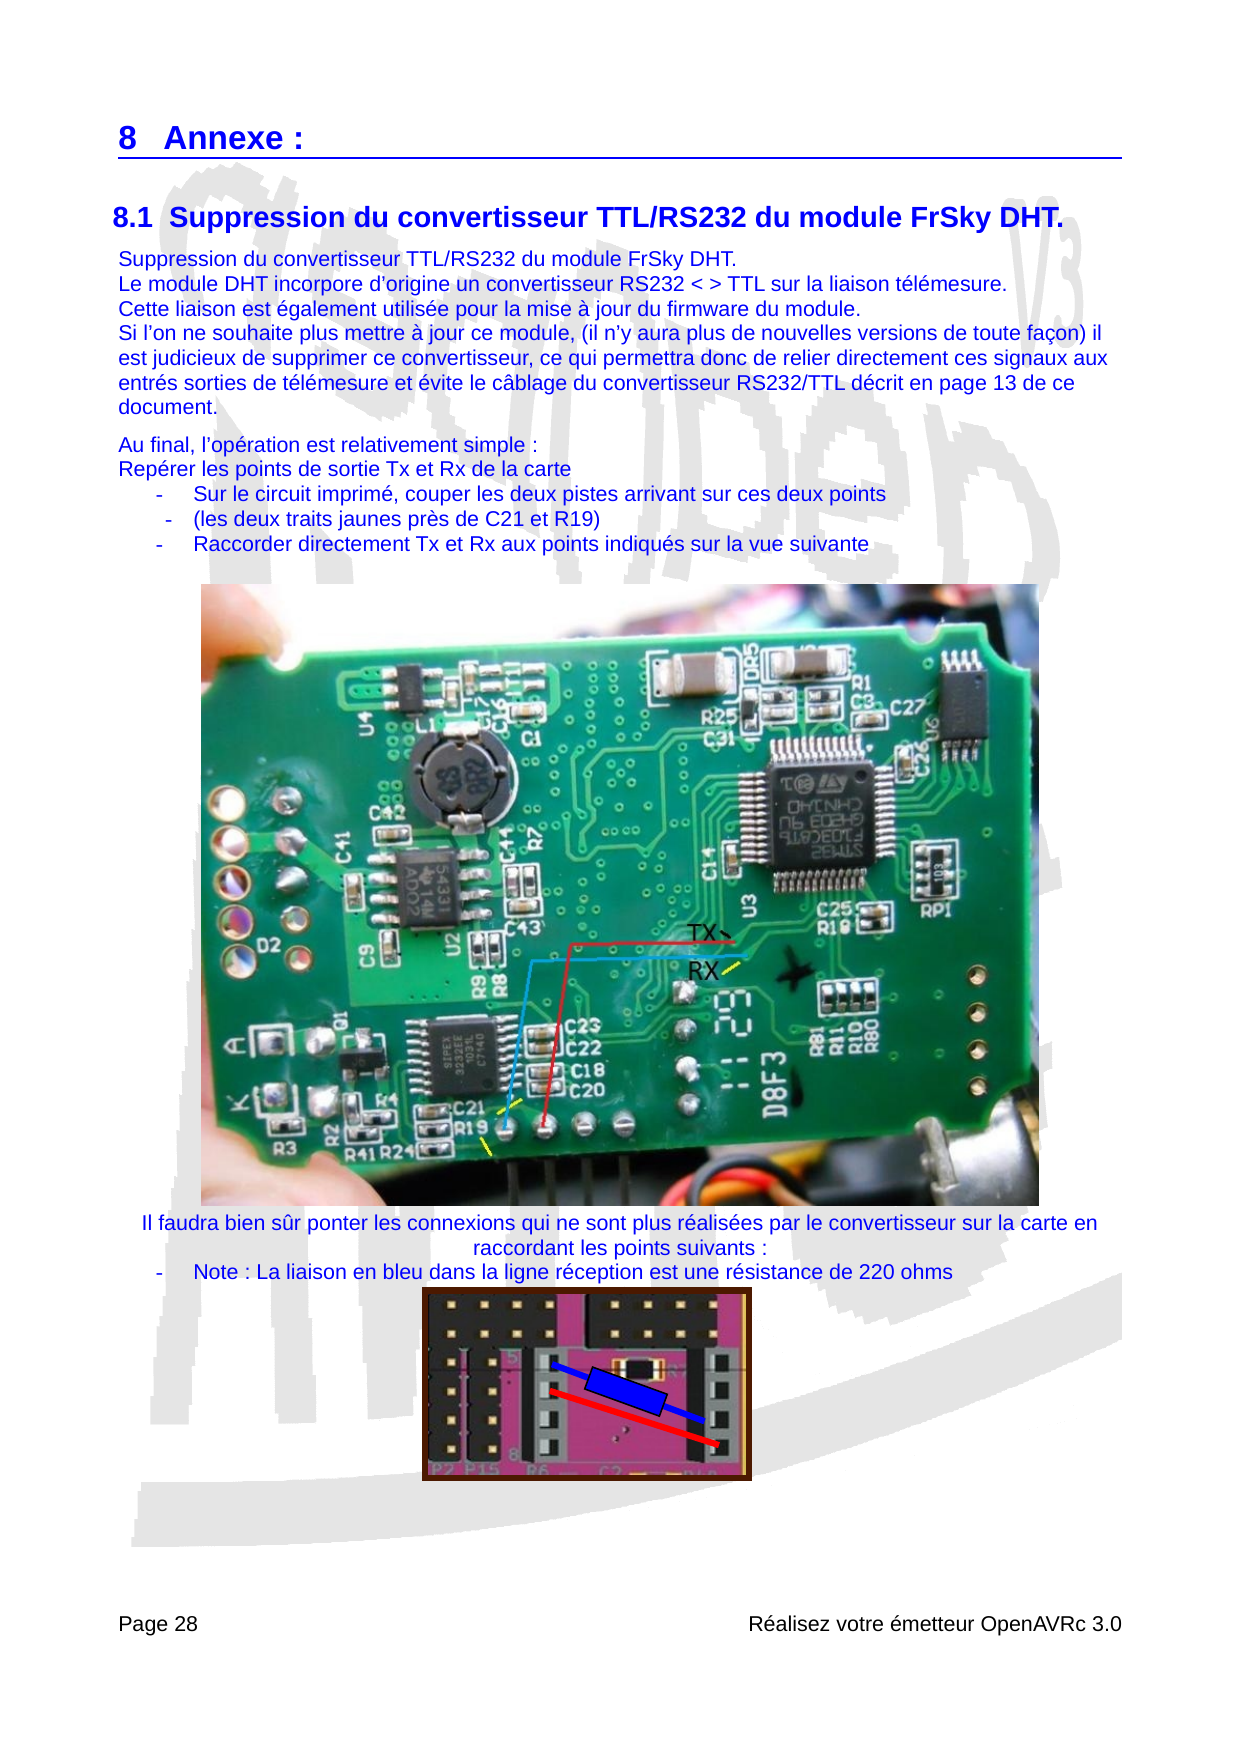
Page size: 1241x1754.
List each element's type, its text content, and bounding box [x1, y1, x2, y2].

text Au final, l’opération est relativement simple : [118, 432, 1122, 456]
text Si l’on ne souhaite plus mettre à jour ce module, (il n’y aura plus de nouvelles versions de toute façon) il est judicieux de supprimer ce convertisseur, ce qui permettra donc de relier directement ces signaux aux entrés sorties de télémesure et évite le câblage du convertisseur RS232/TTL décrit en page 13 de ce document. [118, 321, 1122, 419]
list Note : La liaison en bleu dans la ligne réception est une résistance de 220 ohms [156, 1259, 1122, 1284]
text Il faudra bien sûr ponter les connexions qui ne sont plus réalisées par le convertisseur sur la carte en raccordant les points suivants : [118, 1210, 1122, 1259]
text Cette liaison est également utilisée pour la mise à jour du firmware du module. [118, 296, 1122, 321]
list Raccorder directement Tx et Rx aux points indiqués sur la vue suivante [156, 531, 1122, 556]
subtitle 8 Annexe : [118, 118, 1122, 157]
subtitle 8.1 Suppression du convertisseur TTL/RS232 du module FrSky DHT. [112, 201, 1122, 234]
text Le module DHT incorpore d’origine un convertisseur RS232 < > TTL sur la liaison télémesure. [118, 271, 1122, 296]
picture [428, 1294, 746, 1474]
text Repérer les points de sortie Tx et Rx de la carte [118, 456, 1122, 481]
list Sur le circuit imprimé, couper les deux pistes arrivant sur ces deux points [156, 481, 1122, 506]
list (les deux traits jaunes près de C21 et R19) [165, 506, 1122, 531]
picture [199, 581, 1041, 1209]
text Suppression du convertisseur TTL/RS232 du module FrSky DHT. [118, 246, 1122, 271]
